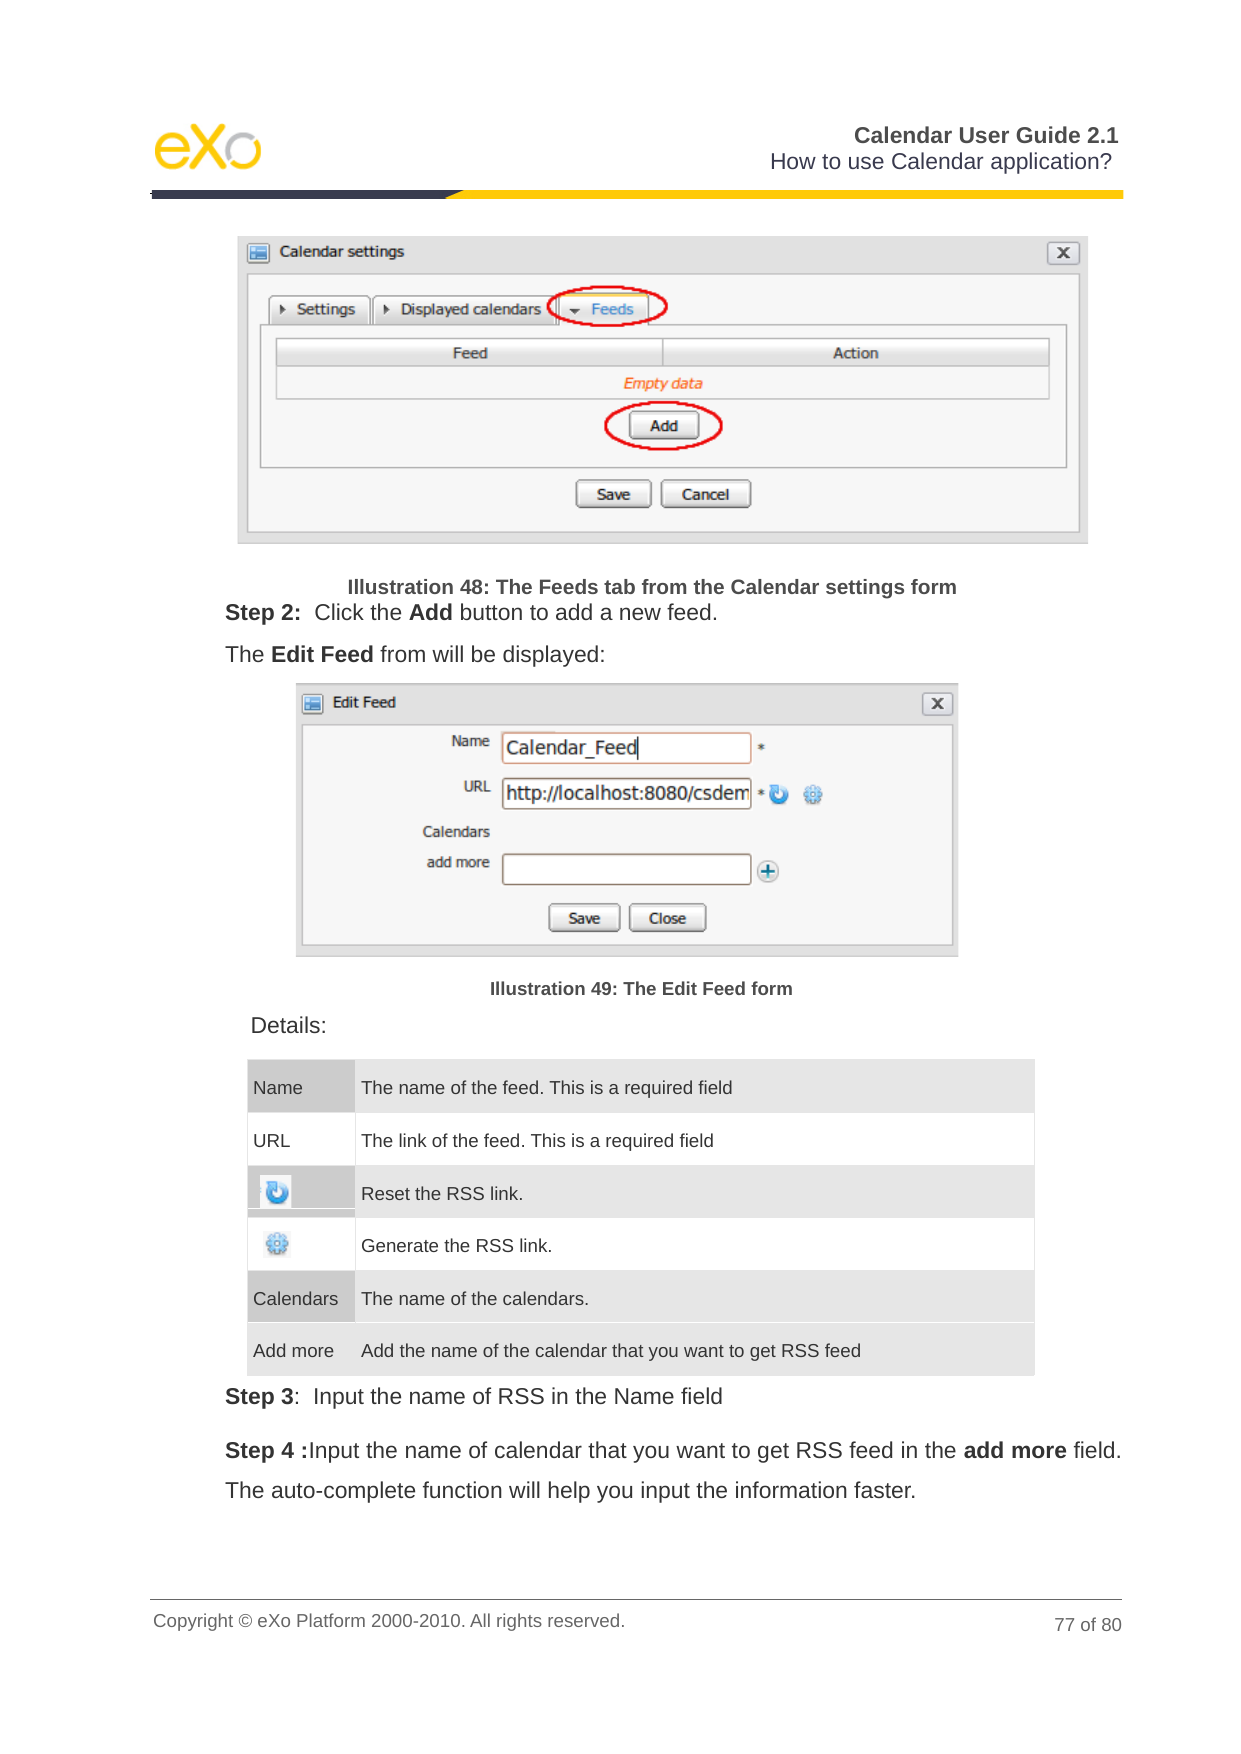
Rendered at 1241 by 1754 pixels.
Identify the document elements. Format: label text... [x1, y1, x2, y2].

list Step 3: Input the name of RSS in the Name field [187, 1383, 1122, 1409]
list Illustration 48: The Feeds tab from the Calendar settings form [217, 544, 1088, 599]
table_cell Reset the RSS link. [356, 1166, 1034, 1217]
list Illustration 49: The Edit Feed form [285, 957, 998, 999]
table_cell Add more [248, 1324, 355, 1375]
table_cell Generate the RSS link. [356, 1218, 1034, 1270]
picture [237, 236, 1089, 544]
table_cell [248, 1166, 355, 1208]
table_cell The name of the calendars. [356, 1271, 1034, 1322]
list Details: [187, 669, 1122, 1039]
list The Edit Feed from will be displayed: [187, 641, 1122, 667]
picture [263, 1231, 292, 1258]
picture [151, 190, 1124, 199]
table_header The name of the feed. This is a required field [356, 1060, 1034, 1112]
picture [260, 1175, 292, 1209]
table_header Name [248, 1060, 355, 1112]
table_cell Calendars [248, 1271, 355, 1322]
list Step 4 :Input the name of calendar that you want to get RSS feed in the add more field. The auto-complete function will help you input the information faster. [187, 1437, 1122, 1503]
table_cell [248, 1209, 355, 1217]
picture [155, 123, 262, 170]
picture [295, 683, 959, 957]
list Step 2: Click the Add button to add a new feed. [187, 223, 1122, 626]
table_cell Add the name of the calendar that you want to get RSS feed [356, 1324, 1034, 1375]
table_cell [248, 1218, 355, 1270]
table_cell The link of the feed. This is a required field [356, 1113, 1034, 1164]
table_cell URL [248, 1113, 355, 1164]
